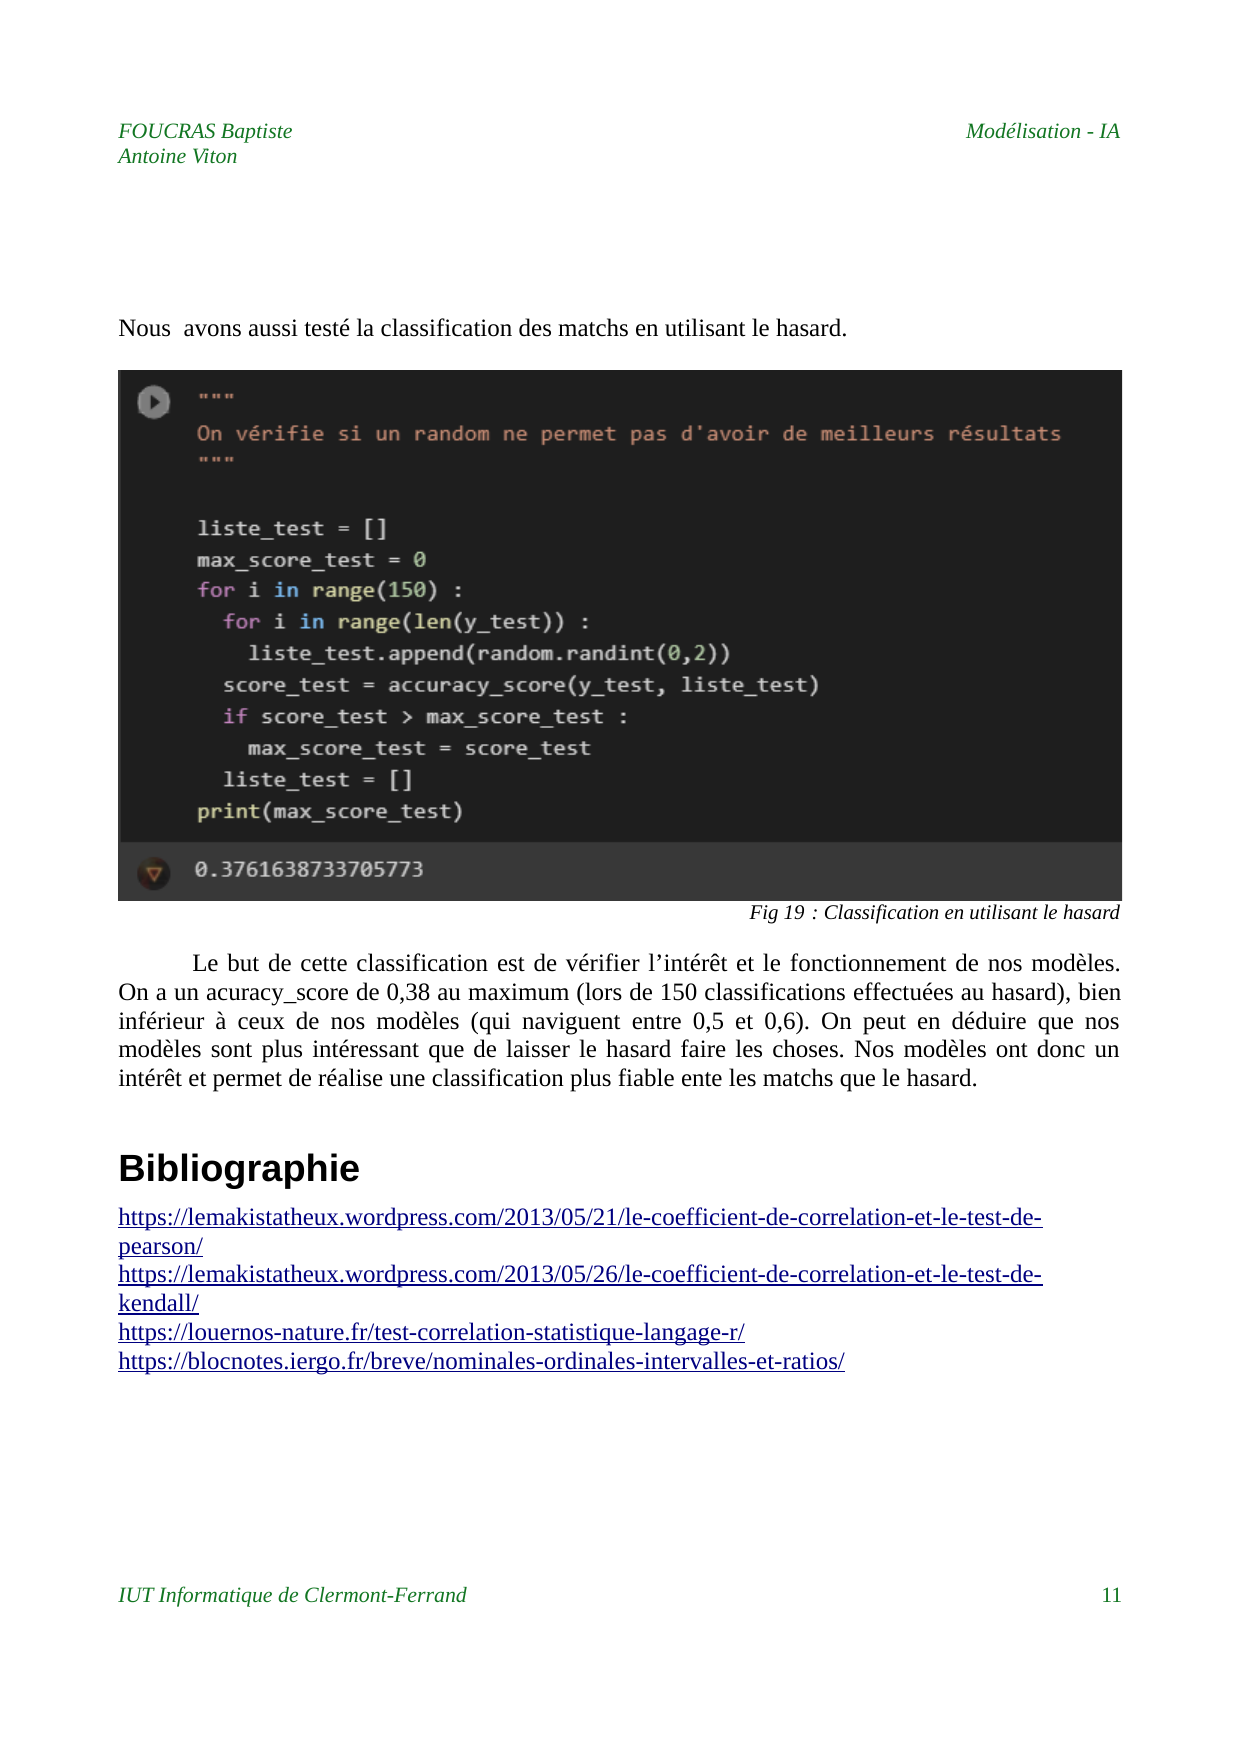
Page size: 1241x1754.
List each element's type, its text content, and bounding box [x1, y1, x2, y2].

text Fig 19 : Classification en utilisant le hasard [118, 901, 1122, 924]
text https://lemakistatheux.wordpress.com/2013/05/21/le-coefficient-de-correlation-et-le-test-de-pearson/ [118, 1202, 1122, 1259]
text https://blocnotes.iergo.fr/breve/nominales-ordinales-intervalles-et-ratios/ [118, 1346, 1122, 1374]
subtitle Bibliographie [118, 1146, 1122, 1189]
picture [118, 370, 1123, 901]
text Nous avons aussi testé la classification des matchs en utilisant le hasard. [118, 313, 1122, 342]
text Le but de cette classification est de vérifier l’intérêt et le fonctionnement de nos modèles. On a un acuracy_score de 0,38 au maximum (lors de 150 classifications effectuées au hasard), bien inférieur à ceux de nos modèles (qui naviguent entre 0,5 et 0,6). On peut en déduire que nos modèles sont plus intéressant que de laisser le hasard faire les choses. Nos modèles ont donc un intérêt et permet de réalise une classification plus fiable ente les matchs que le hasard. [118, 948, 1122, 1092]
text https://lemakistatheux.wordpress.com/2013/05/26/le-coefficient-de-correlation-et-le-test-de-kendall/ [118, 1259, 1122, 1317]
text https://louernos-nature.fr/test-correlation-statistique-langage-r/ [118, 1317, 1122, 1346]
